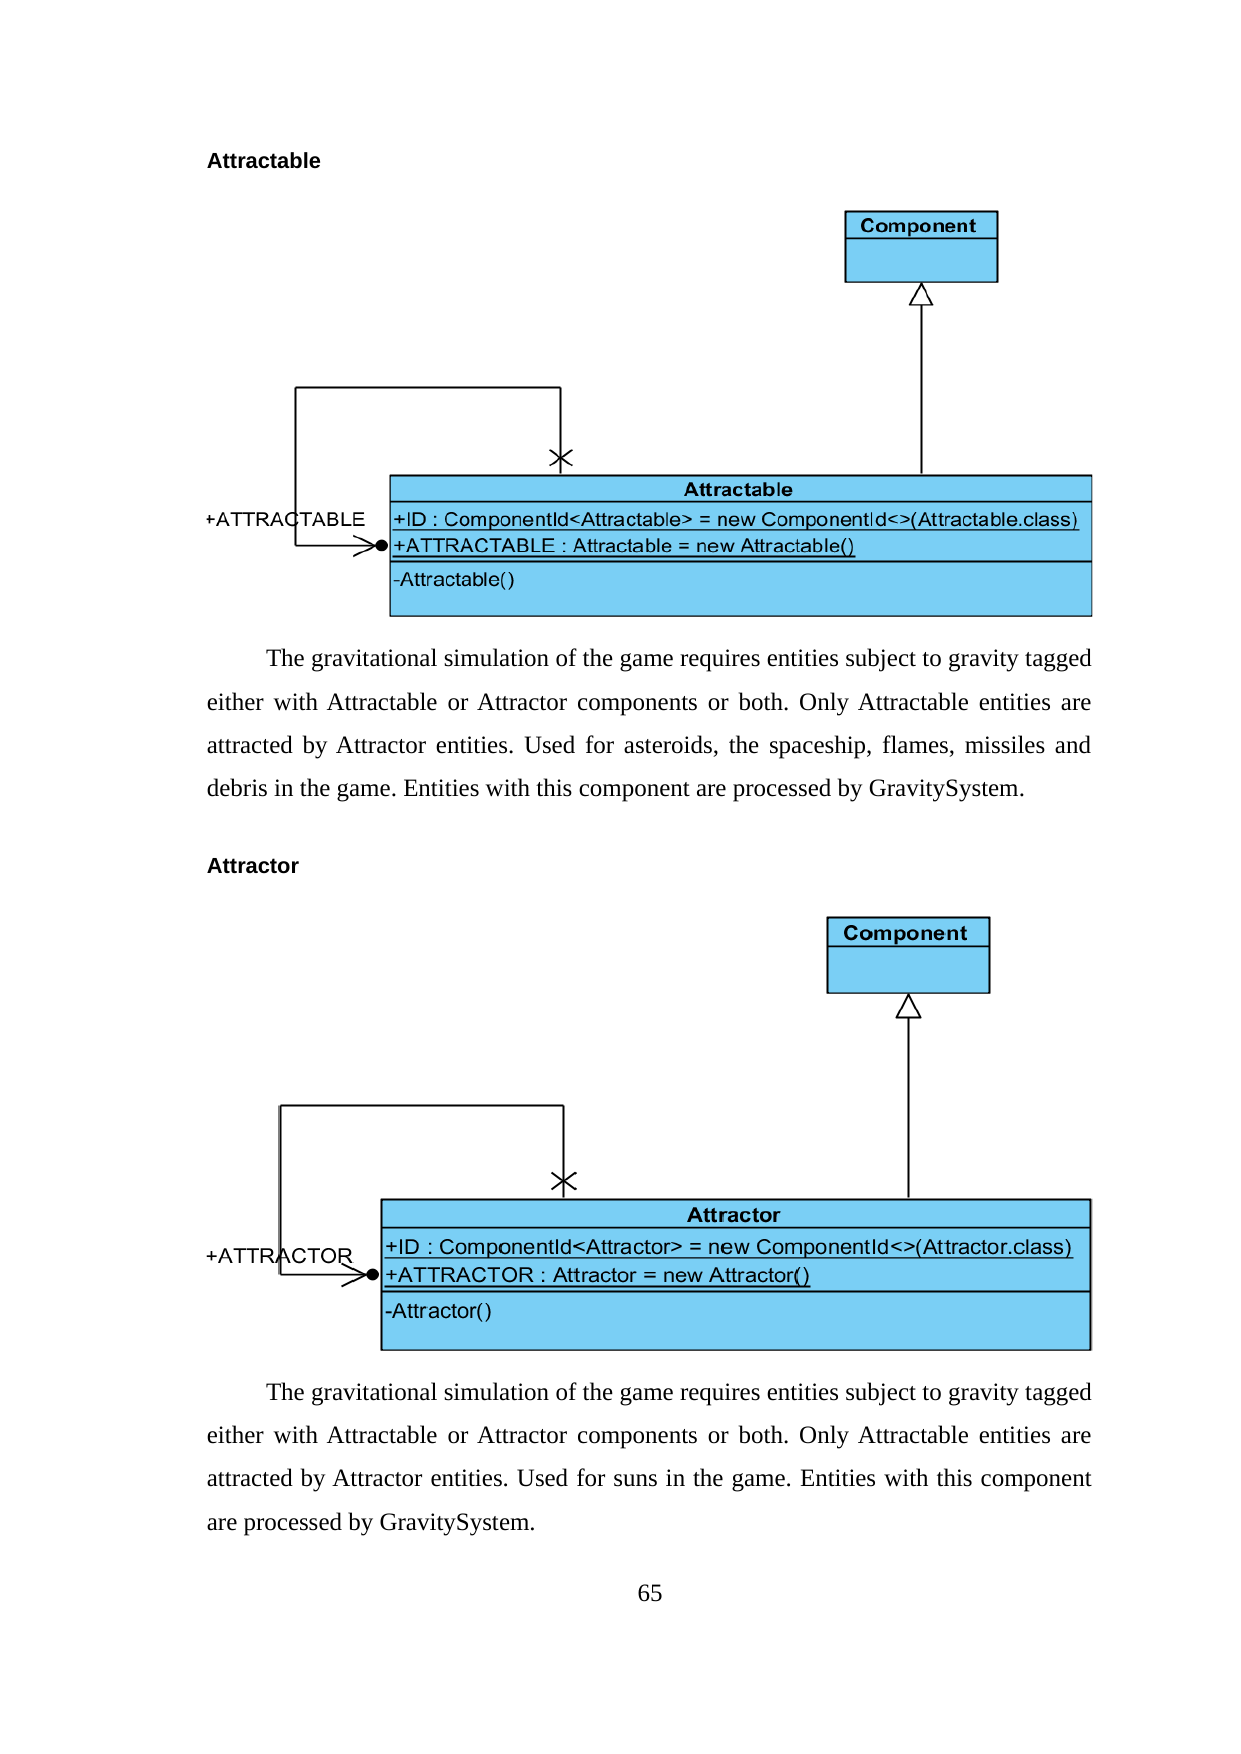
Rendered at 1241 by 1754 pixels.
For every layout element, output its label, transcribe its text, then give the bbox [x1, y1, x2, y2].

text The gravitational simulation of the game requires entities subject to gravity tagged either with Attractable or Attractor components or both. Only Attractable entities are attracted by Attractor entities. Used for asteroids, the spaceship, flames, missiles and debris in the game. Entities with this component are processed by GravitySystem. [207, 643, 1093, 802]
picture [206, 210, 1093, 617]
text The gravitational simulation of the game requires entities subject to gravity tagged either with Attractable or Attractor components or both. Only Attractable entities are attracted by Attractor entities. Used for suns in the game. Entities with this component are processed by GravitySystem. [207, 1377, 1093, 1535]
picture [206, 916, 1093, 1351]
subtitle Attractable [207, 148, 1093, 173]
subtitle Attractor [207, 853, 1093, 879]
